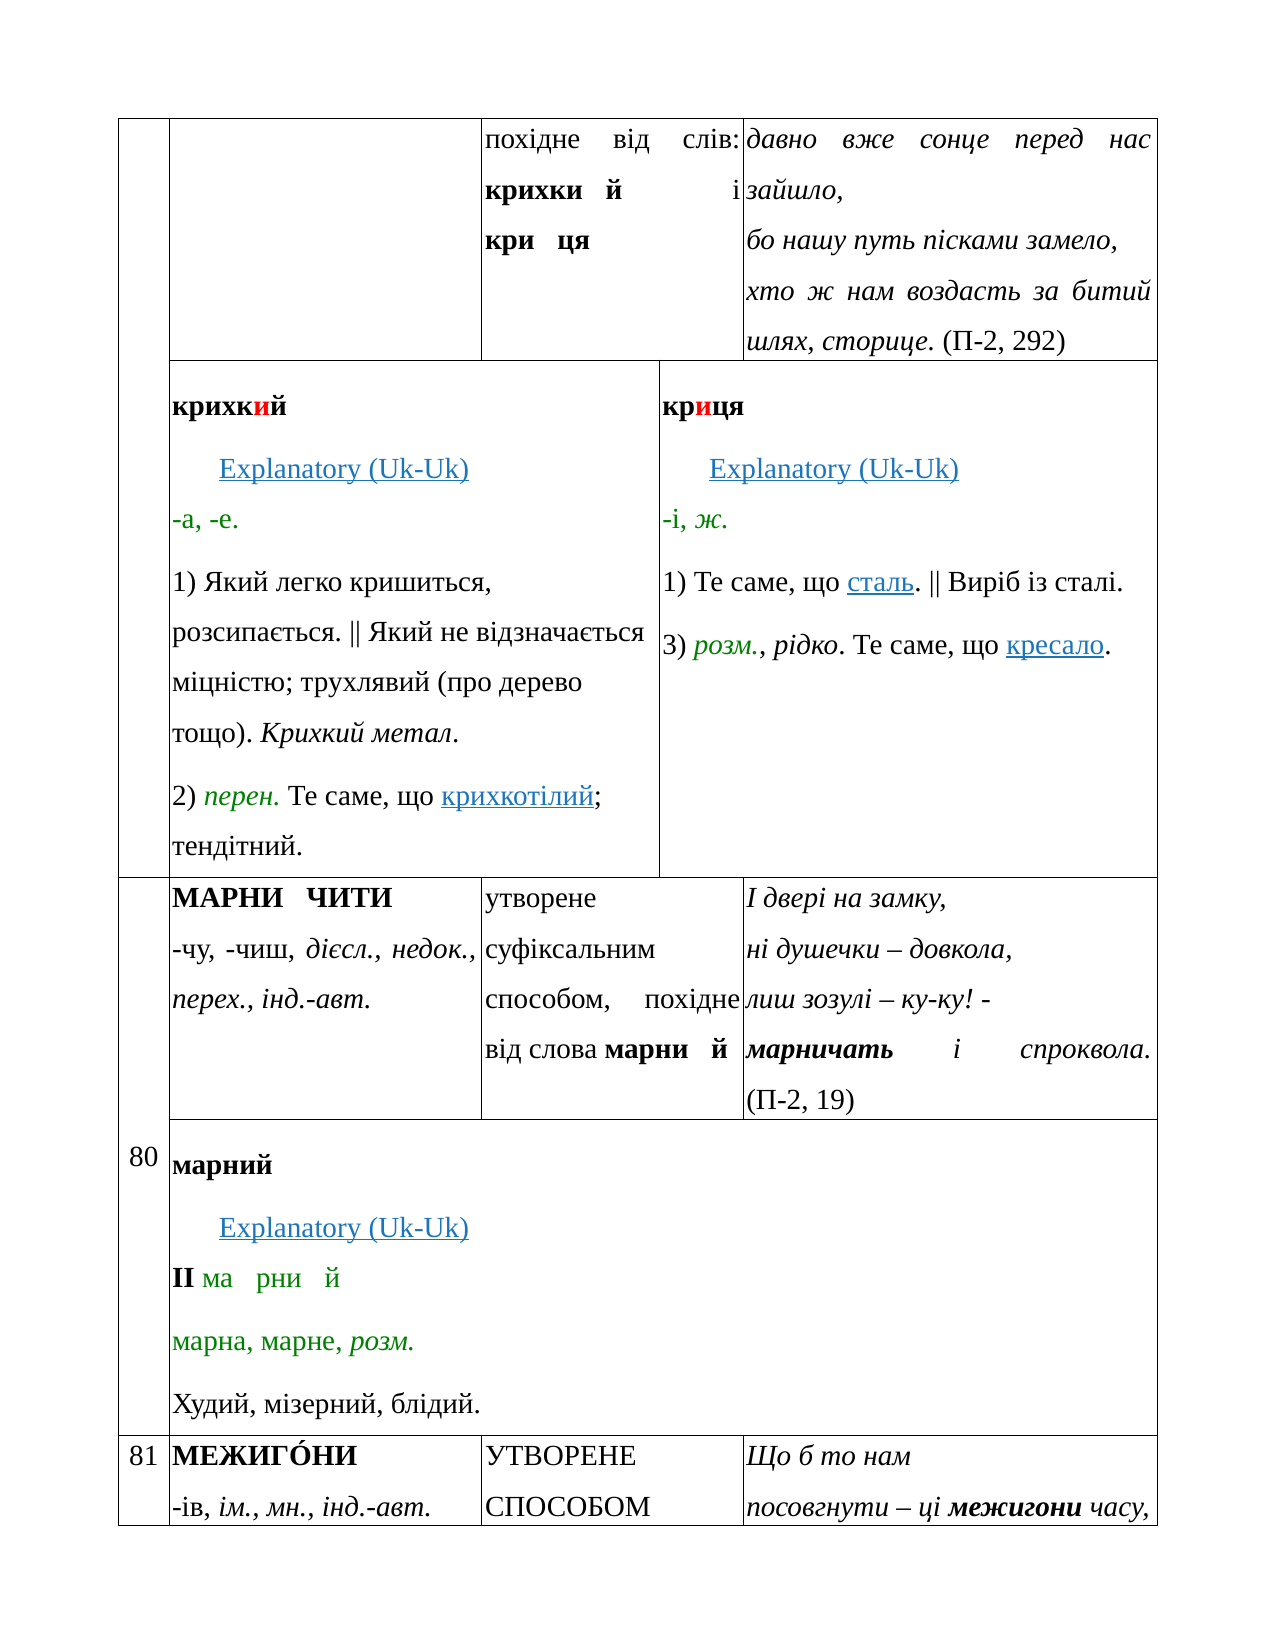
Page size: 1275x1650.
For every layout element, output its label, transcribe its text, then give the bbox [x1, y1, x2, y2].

table_cell Межигóни -ів, ім., мн., інд.-авт. [170, 1436, 481, 1525]
table_cell Що б то нам посовгнути – ці межигони часу, [744, 1436, 1157, 1525]
table_cell крихкий Explanatory (Uk-Uk) -а, -е. 1) Який легко кришиться, розсипається. || Який не відзначається міцністю; трухлявий (про дерево тощо). Крихкий метал. 2) перен. Те саме, що крихкотілий; тендітний. [170, 361, 659, 877]
table_cell марний Explanatory (Uk-Uk) II марний марна, марне, розм. Худий, мізерний, блідий. [170, 1120, 1157, 1435]
table_cell давно вже сонце перед нас зайшло, бо нашу путь пісками замело, хто ж нам воздасть за битий шлях, сторице. (П‑2, 292) [744, 119, 1157, 359]
table_cell похідне від слів: крихкий і криця [482, 119, 743, 359]
table_cell 80 [119, 878, 169, 1435]
table_cell утворене суфіксальним способом, похідне від слова марний [482, 878, 743, 1118]
table_cell Марничити -чу, -чиш, дієсл., недок., перех., інд.-авт. [170, 878, 481, 1118]
table_cell криця Explanatory (Uk-Uk) -і, ж. 1) Те саме, що сталь. || Виріб із сталі. 3) розм., рідко. Те саме, що кресало. [660, 361, 1157, 877]
table_cell 81 [119, 1436, 169, 1525]
table_cell утворене способом [482, 1436, 743, 1525]
table_cell І двері на замку, ні душечки – довкола, лиш зозулі – ку-ку! - марничать і спроквола. (П‑2, 19) [744, 878, 1157, 1118]
table_cell [119, 119, 169, 877]
table_cell [170, 119, 481, 359]
